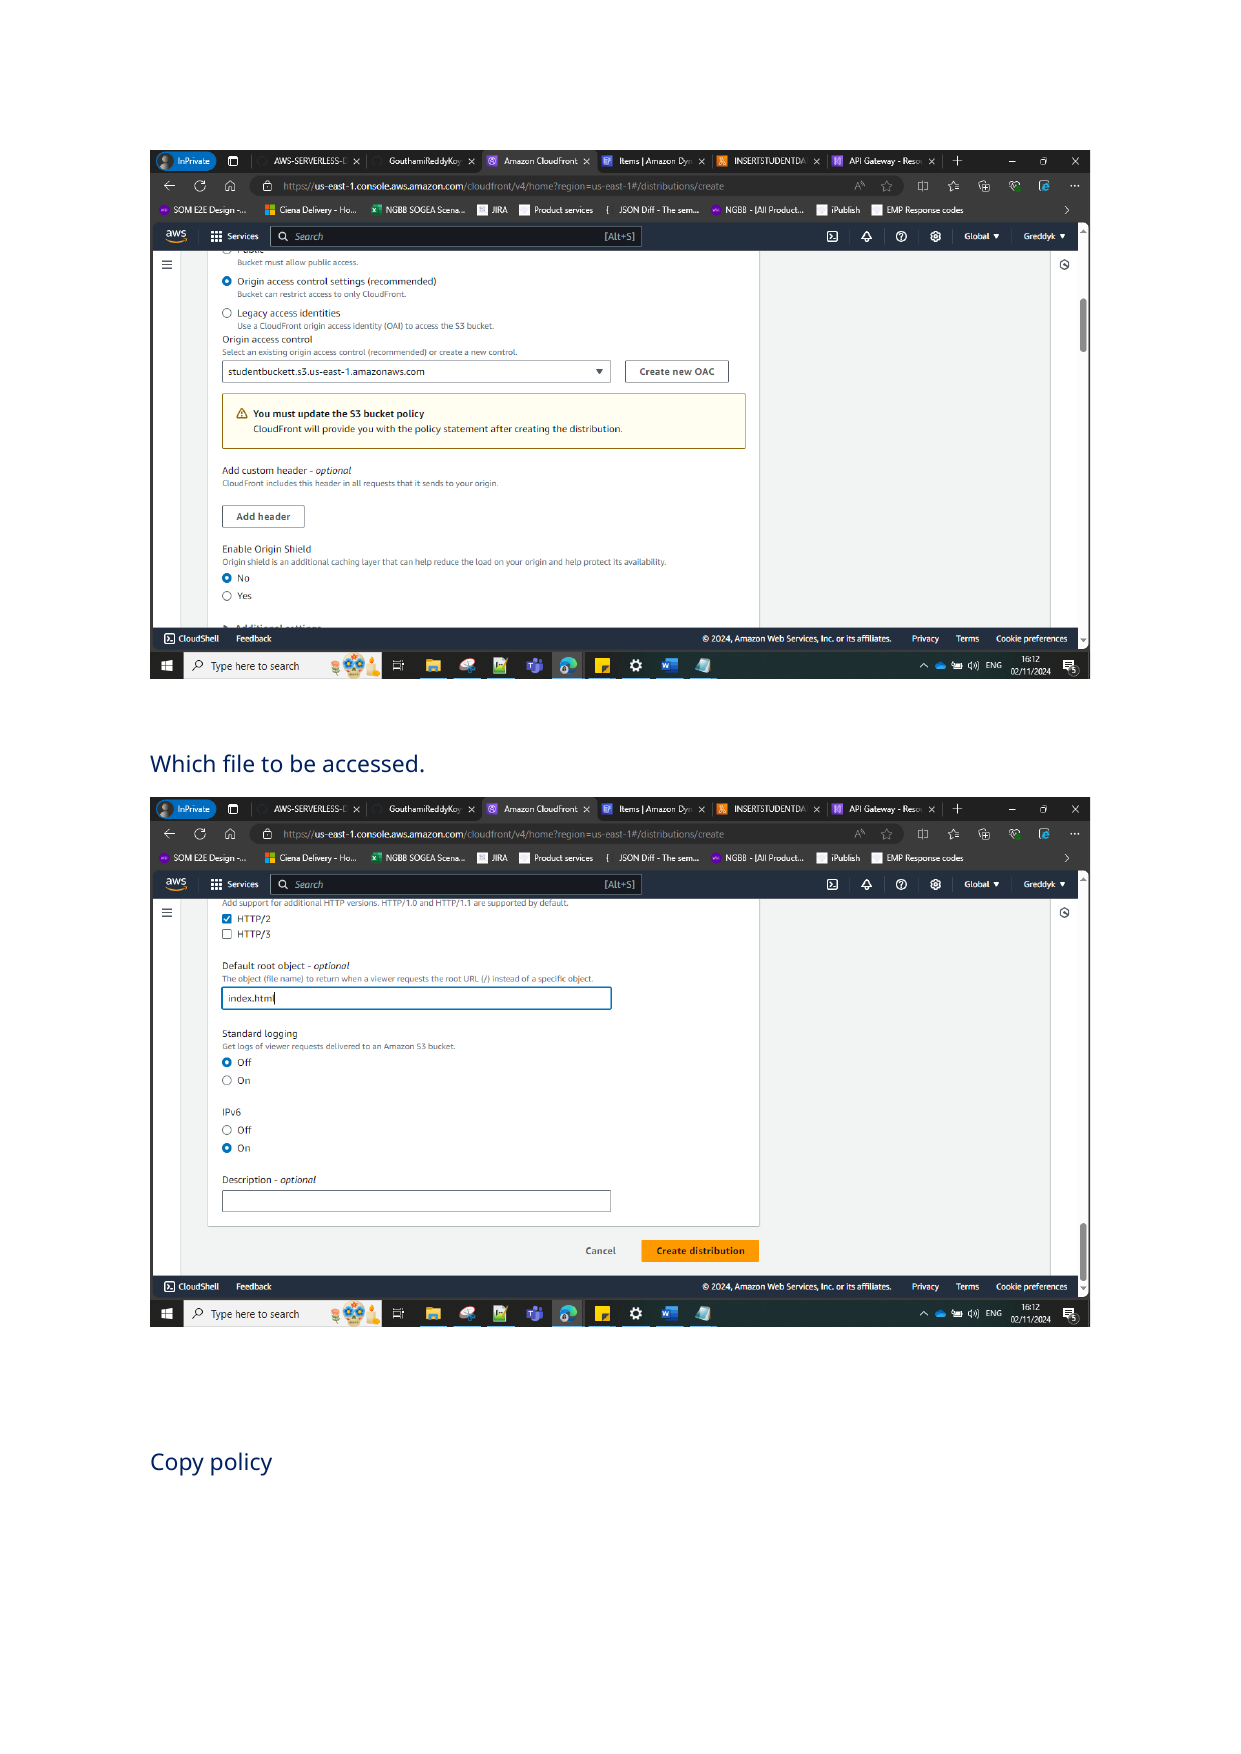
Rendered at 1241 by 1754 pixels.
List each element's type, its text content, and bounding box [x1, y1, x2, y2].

text Which file to be accessed. [150, 748, 1090, 779]
text Copy policy [150, 1445, 1090, 1477]
